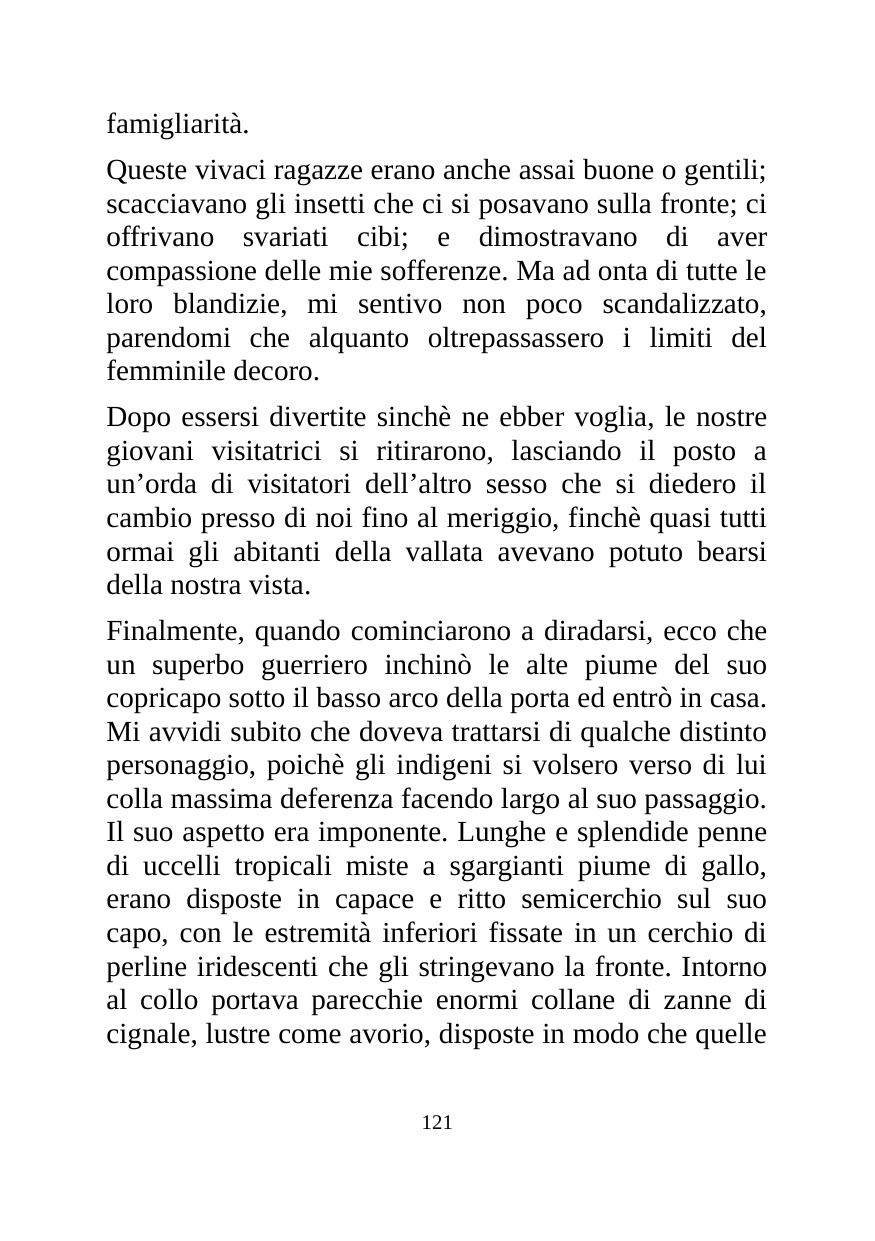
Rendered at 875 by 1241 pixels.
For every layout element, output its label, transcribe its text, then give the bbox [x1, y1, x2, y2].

text Dopo essersi divertite sinchè ne ebber voglia, le nostre giovani visitatrici si ritirarono, lasciando il posto a un’orda di visitatori dell’altro sesso che si diedero il cambio presso di noi fino al meriggio, finchè quasi tutti ormai gli abitanti della vallata avevano potuto bearsi della nostra vista. [106, 399, 768, 601]
text Finalmente, quando cominciarono a diradarsi, ecco che un superbo guerriero inchinò le alte piume del suo copricapo sotto il basso arco della porta ed entrò in casa. Mi avvidi subito che doveva trattarsi di qualche distinto personaggio, poichè gli indigeni si volsero verso di lui colla massima deferenza facendo largo al suo passaggio. Il suo aspetto era imponente. Lunghe e splendide penne di uccelli tropicali miste a sgargianti piume di gallo, erano disposte in capace e ritto semicerchio sul suo capo, con le estremità inferiori fissate in un cerchio di perline iridescenti che gli stringevano la fronte. Intorno al collo portava parecchie enormi collane di zanne di cignale, lustre come avorio, disposte in modo che quelle [106, 613, 768, 1049]
text Queste vivaci ragazze erano anche assai buone o gentili; scacciavano gli insetti che ci si posavano sulla fronte; ci offrivano svariati cibi; e dimostravano di aver compassione delle mie sofferenze. Ma ad onta di tutte le loro blandizie, mi sentivo non poco scandalizzato, parendomi che alquanto oltrepassassero i limiti del femminile decoro. [106, 152, 768, 387]
text famigliarità. [106, 106, 768, 140]
